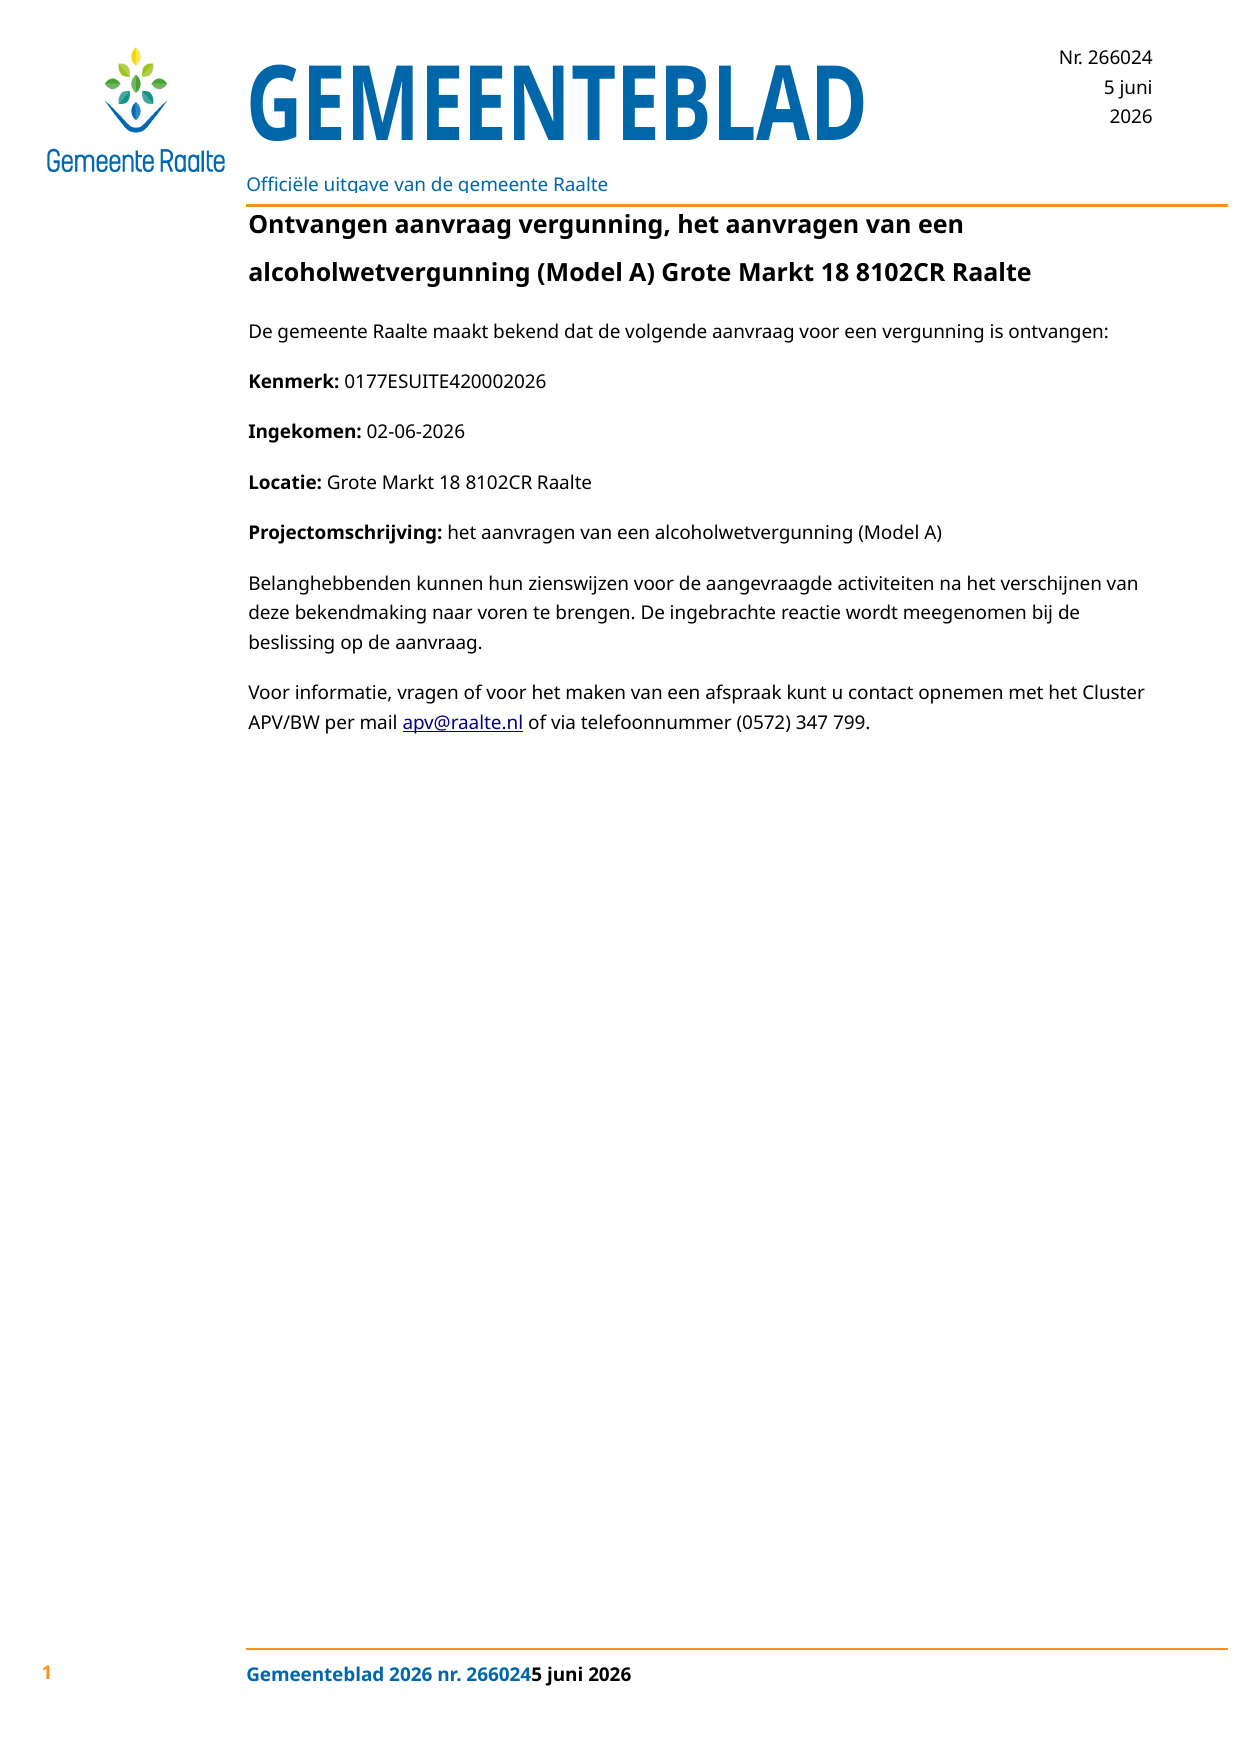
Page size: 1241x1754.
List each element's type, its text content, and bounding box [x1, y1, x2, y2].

text Projectomschrijving: het aanvragen van een alcoholwetvergunning (Model A) [248, 519, 1152, 545]
text Kenmerk: 0177ESUITE420002026 [248, 368, 1152, 394]
text Ontvangen aanvraag vergunning, het aanvragen van een alcoholwetvergunning (Model A) Grote Markt 18 8102CR Raalte [248, 207, 1152, 288]
picture [41, 47, 231, 172]
text Locatie: Grote Markt 18 8102CR Raalte [248, 469, 1152, 495]
text Belanghebbenden kunnen hun zienswijzen voor de aangevraagde activiteiten na het verschijnen van deze bekendmaking naar voren te brengen. De ingebrachte reactie wordt meegenomen bij de beslissing op de aanvraag. [248, 570, 1152, 655]
text De gemeente Raalte maakt bekend dat de volgende aanvraag voor een vergunning is ontvangen: [248, 318, 1152, 344]
text Ingekomen: 02-06-2026 [248, 419, 1152, 444]
text Voor informatie, vragen of voor het maken van een afspraak kunt u contact opnemen met het Cluster APV/BW per mail apv@raalte.nl of via telefoonnummer (0572) 347 799. [248, 679, 1152, 735]
